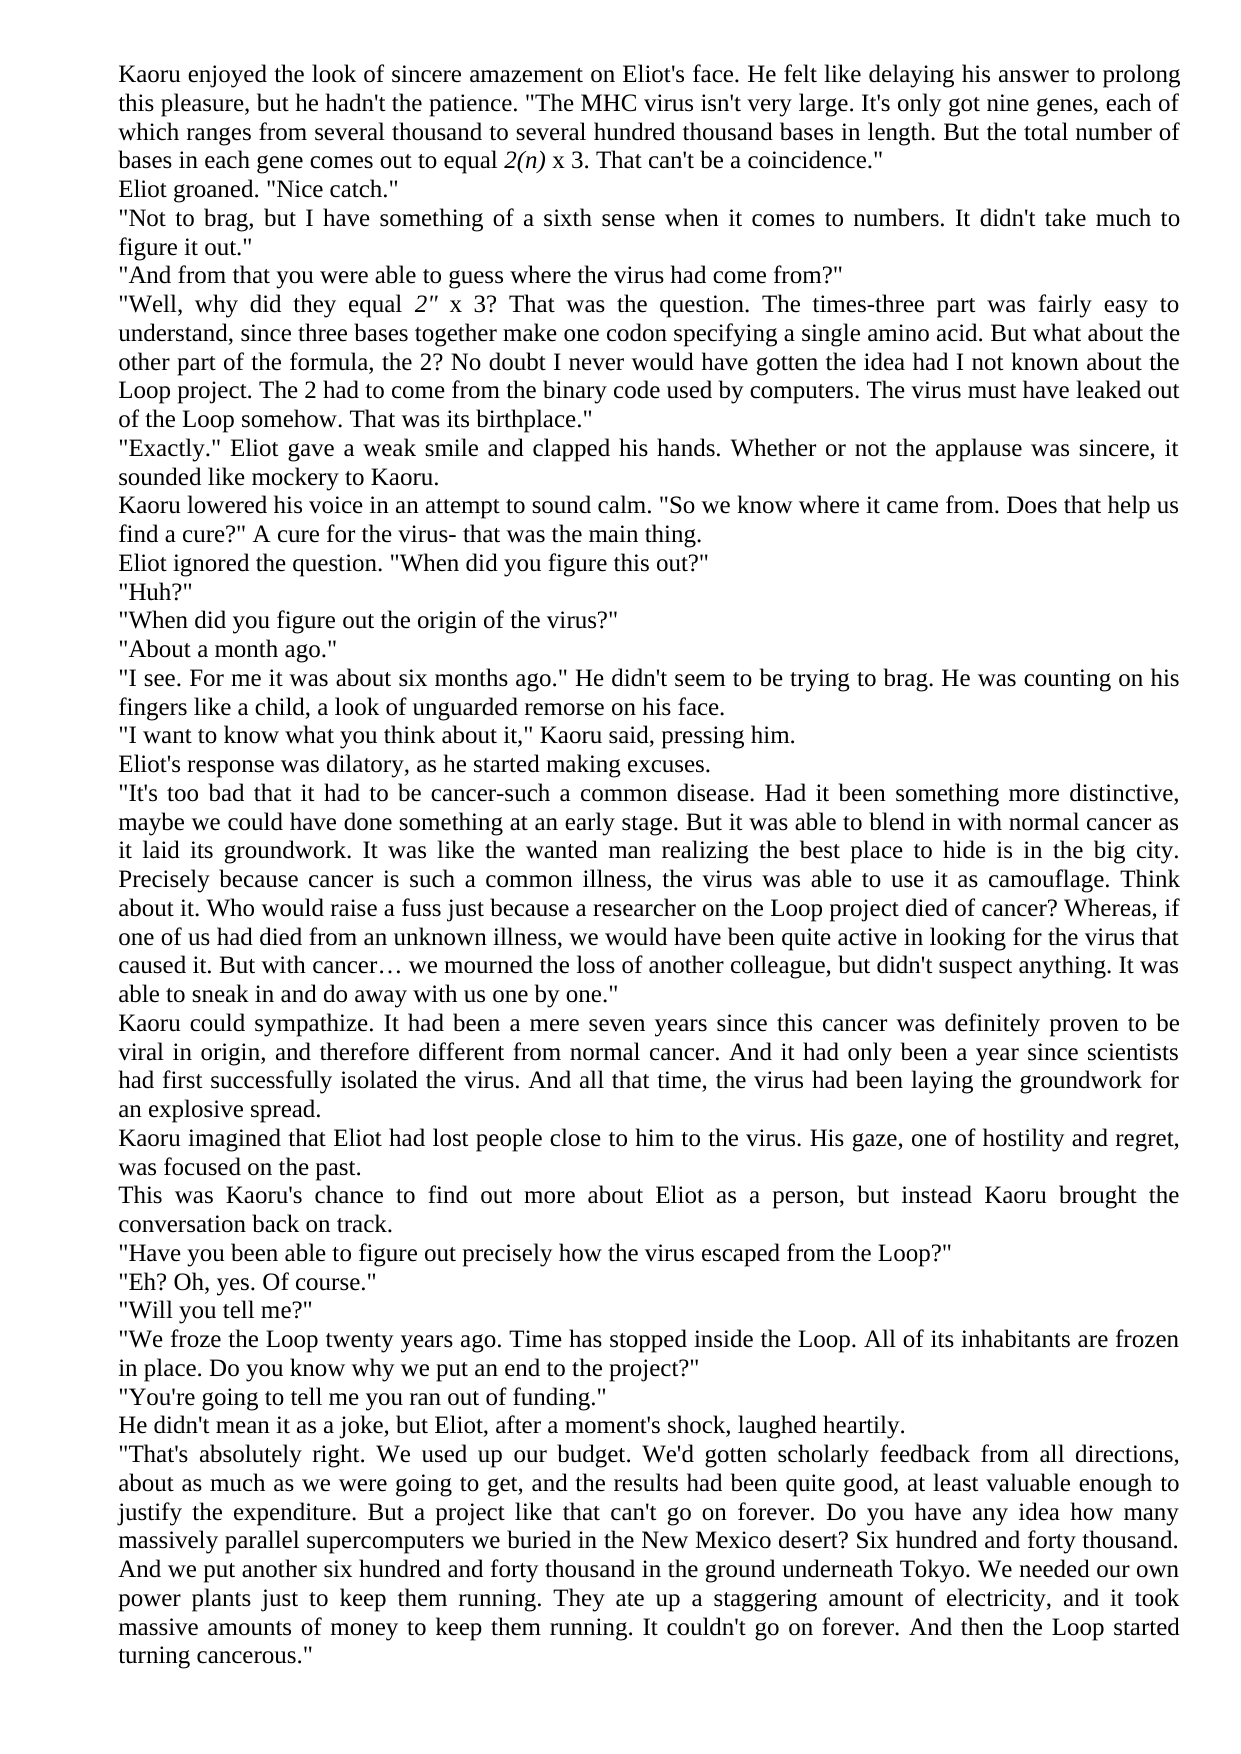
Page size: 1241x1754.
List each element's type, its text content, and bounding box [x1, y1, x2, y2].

text "You're going to tell me you ran out of funding." [118, 1382, 1181, 1410]
text "Exactly." Eliot gave a weak smile and clapped his hands. Whether or not the applause was sincere, it sounded like mockery to Kaoru. [118, 433, 1181, 490]
text Eliot ignored the question. "When did you figure this out?" [118, 548, 1181, 577]
text "Huh?" [118, 577, 1181, 605]
text "We froze the Loop twenty years ago. Time has stopped inside the Loop. All of its inhabitants are frozen in place. Do you know why we put an end to the project?" [118, 1324, 1181, 1382]
text "Have you been able to figure out precisely how the virus escaped from the Loop?" [118, 1238, 1181, 1267]
text Kaoru could sympathize. It had been a mere seven years since this cancer was definitely proven to be viral in origin, and therefore different from normal cancer. And it had only been a year since scientists had first successfully isolated the virus. And all that time, the virus had been laying the groundwork for an explosive spread. [118, 1008, 1181, 1123]
text "When did you figure out the origin of the virus?" [118, 605, 1181, 634]
text "Not to brag, but I have something of a sixth sense when it comes to numbers. It didn't take much to figure it out." [118, 203, 1181, 260]
text "And from that you were able to guess where the virus had come from?" [118, 260, 1181, 289]
text "I see. For me it was about six months ago." He didn't seem to be trying to brag. He was counting on his fingers like a child, a look of unguarded remorse on his face. [118, 663, 1181, 720]
text "I want to know what you think about it," Kaoru said, pressing him. [118, 720, 1181, 749]
text "Eh? Oh, yes. Of course." [118, 1267, 1181, 1295]
text "That's absolutely right. We used up our budget. We'd gotten scholarly feedback from all directions, about as much as we were going to get, and the results had been quite good, at least valuable enough to justify the expenditure. But a project like that can't go on forever. Do you have any idea how many massively parallel supercomputers we buried in the New Mexico desert? Six hundred and forty thousand. And we put another six hundred and forty thousand in the ground underneath Tokyo. We needed our own power plants just to keep them running. They ate up a staggering amount of electricity, and it took massive amounts of money to keep them running. It couldn't go on forever. And then the Loop started turning cancerous." [118, 1439, 1181, 1669]
text This was Kaoru's chance to find out more about Eliot as a person, but instead Kaoru brought the conversation back on track. [118, 1180, 1181, 1238]
text "Will you tell me?" [118, 1295, 1181, 1324]
text Eliot's response was dilatory, as he started making excuses. [118, 749, 1181, 778]
text "It's too bad that it had to be cancer-such a common disease. Had it been something more distinctive, maybe we could have done something at an early stage. But it was able to blend in with normal cancer as it laid its groundwork. It was like the wanted man realizing the best place to hide is in the big city. Precisely because cancer is such a common illness, the virus was able to use it as camouflage. Think about it. Who would raise a fuss just because a researcher on the Loop project died of cancer? Whereas, if one of us had died from an unknown illness, we would have been quite active in looking for the virus that caused it. But with cancer… we mourned the loss of another colleague, but didn't suspect anything. It was able to sneak in and do away with us one by one." [118, 778, 1181, 1008]
text Kaoru lowered his voice in an attempt to sound calm. "So we know where it came from. Does that help us find a cure?" A cure for the virus- that was the main thing. [118, 490, 1181, 548]
text Kaoru enjoyed the look of sincere amazement on Eliot's face. He felt like delaying his answer to prolong this pleasure, but he hadn't the patience. "The MHC virus isn't very large. It's only got nine genes, each of which ranges from several thousand to several hundred thousand bases in length. But the total number of bases in each gene comes out to equal 2(n) x 3. That can't be a coincidence." [118, 59, 1181, 174]
text Eliot groaned. "Nice catch." [118, 174, 1181, 203]
text He didn't mean it as a joke, but Eliot, after a moment's shock, laughed heartily. [118, 1410, 1181, 1439]
text "About a month ago." [118, 634, 1181, 663]
text "Well, why did they equal 2" x 3? That was the question. The times-three part was fairly easy to understand, since three bases together make one codon specifying a single amino acid. But what about the other part of the formula, the 2? No doubt I never would have gotten the idea had I not known about the Loop project. The 2 had to come from the binary code used by computers. The virus must have leaked out of the Loop somehow. That was its birthplace." [118, 289, 1181, 433]
text Kaoru imagined that Eliot had lost people close to him to the virus. His gaze, one of hostility and regret, was focused on the past. [118, 1123, 1181, 1180]
